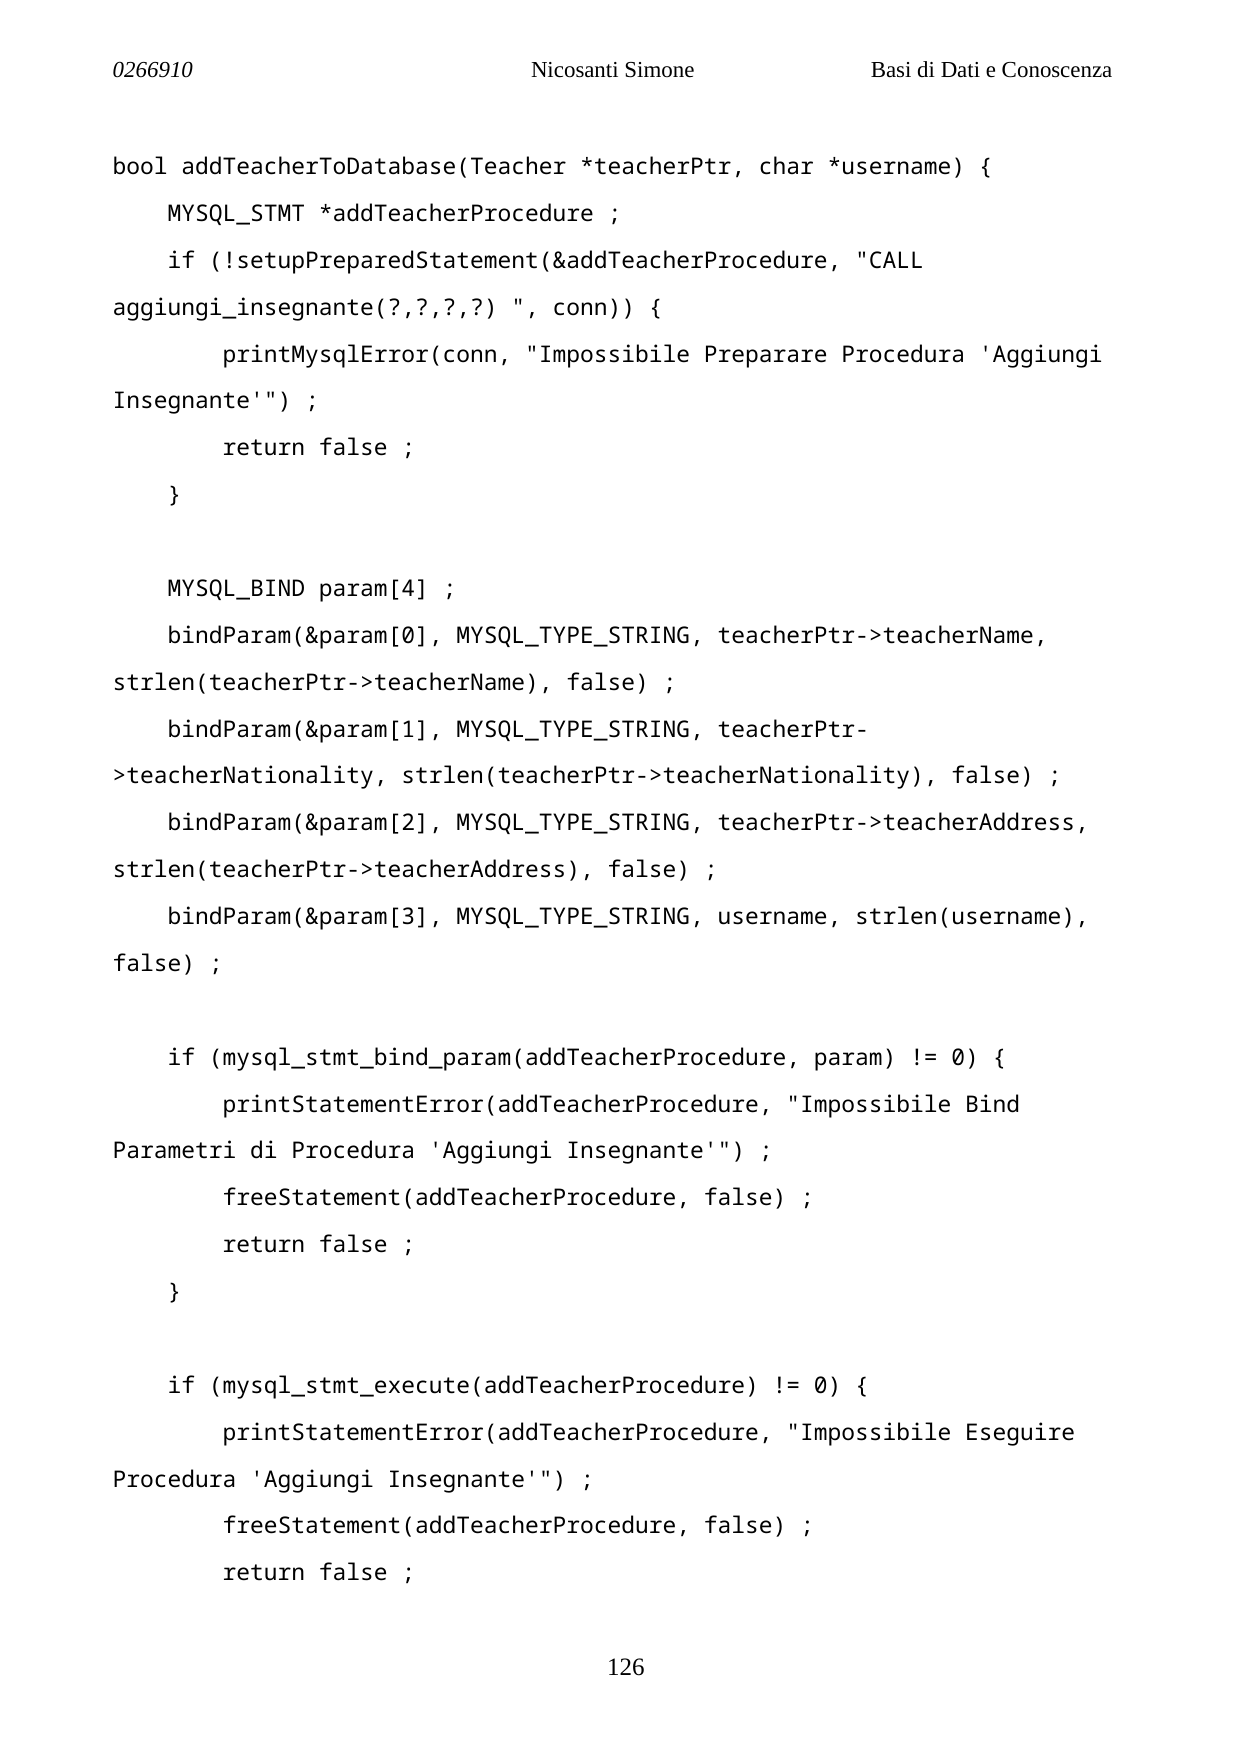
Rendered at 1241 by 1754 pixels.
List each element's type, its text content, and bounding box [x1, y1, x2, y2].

text freeStatement(addTeacherProcedure, false) ; [112, 1181, 1128, 1212]
text bool addTeacherToDatabase(Teacher *teacherPtr, char *username) { [112, 150, 1128, 181]
text } [112, 1275, 1128, 1306]
text MYSQL_BIND param[4] ; [112, 572, 1128, 603]
text return false ; [112, 431, 1128, 462]
text if (mysql_stmt_bind_param(addTeacherProcedure, param) != 0) { [112, 1041, 1128, 1072]
text printMysqlError(conn, "Impossibile Preparare Procedura 'Aggiungi Insegnante'") ; [112, 337, 1128, 416]
text printStatementError(addTeacherProcedure, "Impossibile Bind Parametri di Procedura 'Aggiungi Insegnante'") ; [112, 1087, 1128, 1166]
text freeStatement(addTeacherProcedure, false) ; [112, 1509, 1128, 1541]
text printStatementError(addTeacherProcedure, "Impossibile Eseguire Procedura 'Aggiungi Insegnante'") ; [112, 1416, 1128, 1494]
text MYSQL_STMT *addTeacherProcedure ; [112, 197, 1128, 228]
text bindParam(&param[2], MYSQL_TYPE_STRING, teacherPtr->teacherAddress, strlen(teacherPtr->teacherAddress), false) ; [112, 806, 1128, 884]
text bindParam(&param[1], MYSQL_TYPE_STRING, teacherPtr->teacherNationality, strlen(teacherPtr->teacherNationality), false) ; [112, 712, 1128, 791]
text return false ; [112, 1556, 1128, 1587]
text if (!setupPreparedStatement(&addTeacherProcedure, "CALL aggiungi_insegnante(?,?,?,?) ", conn)) { [112, 244, 1128, 322]
text } [112, 478, 1128, 509]
text bindParam(&param[0], MYSQL_TYPE_STRING, teacherPtr->teacherName, strlen(teacherPtr->teacherName), false) ; [112, 619, 1128, 697]
text return false ; [112, 1228, 1128, 1259]
text bindParam(&param[3], MYSQL_TYPE_STRING, username, strlen(username), false) ; [112, 900, 1128, 978]
text if (mysql_stmt_execute(addTeacherProcedure) != 0) { [112, 1369, 1128, 1400]
